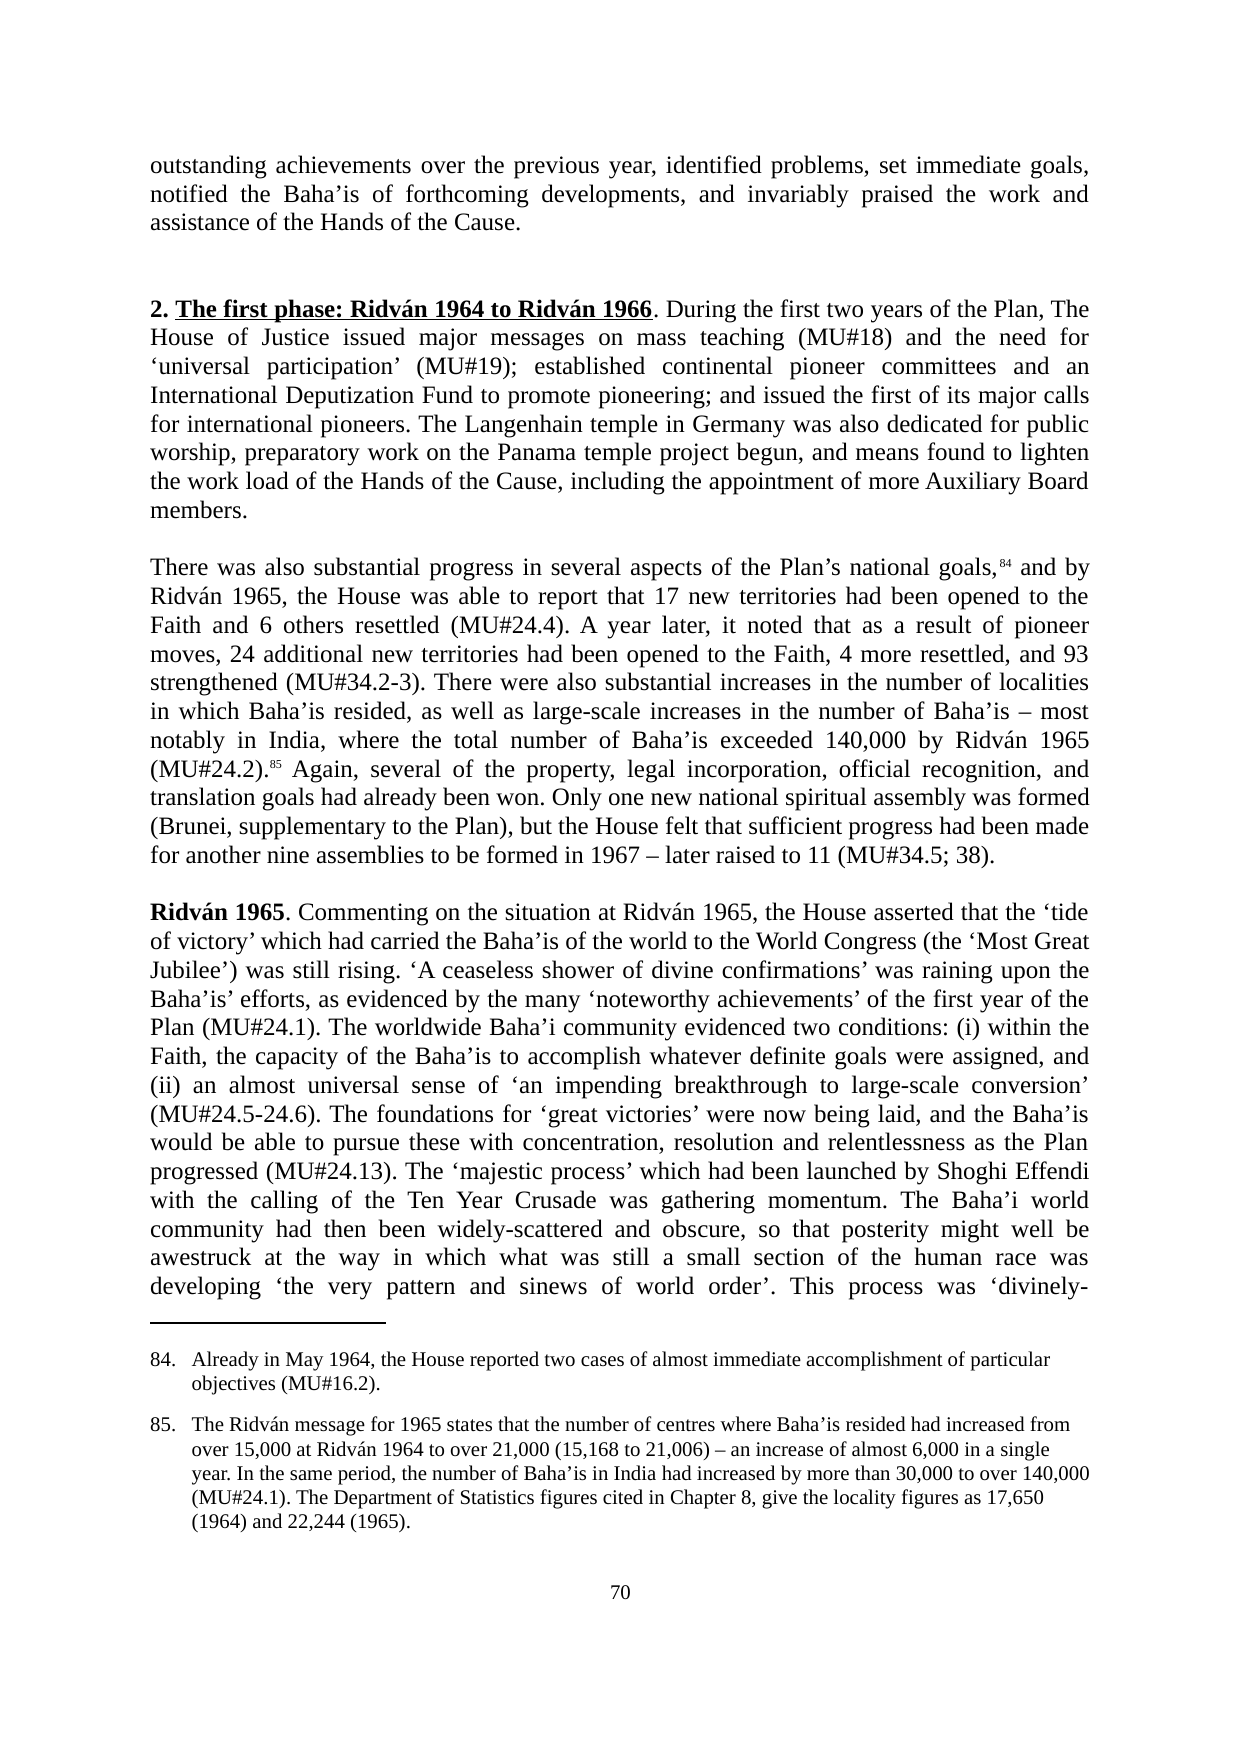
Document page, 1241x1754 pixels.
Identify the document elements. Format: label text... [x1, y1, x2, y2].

text Ridván 1965. Commenting on the situation at Ridván 1965, the House asserted that the ‘tide of victory’ which had carried the Baha’is of the world to the World Congress (the ‘Most Great Jubilee’) was still rising. ‘A ceaseless shower of divine confirmations’ was raining upon the Baha’is’ efforts, as evidenced by the many ‘noteworthy achievements’ of the first year of the Plan (MU#24.1). The worldwide Baha’i community evidenced two conditions: (i) within the Faith, the capacity of the Baha’is to accomplish whatever definite goals were assigned, and (ii) an almost universal sense of ‘an impending breakthrough to large-scale conversion’ (MU#24.5-24.6). The foundations for ‘great victories’ were now being laid, and the Baha’is would be able to pursue these with concentration, resolution and relentlessness as the Plan progressed (MU#24.13). The ‘majestic process’ which had been launched by Shoghi Effendi with the calling of the Ten Year Crusade was gathering momentum. The Baha’i world community had then been widely-scattered and obscure, so that posterity might well be awestruck at the way in which what was still a small section of the human race was developing ‘the very pattern and sinews of world order’. This process was ‘divinely- [150, 897, 1090, 1300]
text outstanding achievements over the previous year, identified problems, set immediate goals, notified the Baha’is of forthcoming developments, and invariably praised the work and assistance of the Hands of the Cause. [150, 150, 1090, 236]
text 2. The first phase: Ridván 1964 to Ridván 1966. During the first two years of the Plan, The House of Justice issued major messages on mass teaching (MU#18) and the need for ‘universal participation’ (MU#19); established continental pioneer committees and an International Deputization Fund to promote pioneering; and issued the first of its major calls for international pioneers. The Langenhain temple in Germany was also dedicated for public worship, preparatory work on the Panama temple project begun, and means found to lighten the work load of the Hands of the Cause, including the appointment of more Auxiliary Board members. [150, 294, 1090, 524]
text There was also substantial progress in several aspects of the Plan’s national goals, and by Ridván 1965, the House was able to report that 17 new territories had been opened to the Faith and 6 others resettled (MU#24.4). A year later, it noted that as a result of pioneer moves, 24 additional new territories had been opened to the Faith, 4 more resettled, and 93 strengthened (MU#34.2-3). There were also substantial increases in the number of localities in which Baha’is resided, as well as large-scale increases in the number of Baha’is – most notably in India, where the total number of Baha’is exceeded 140,000 by Ridván 1965 (MU#24.2). Again, several of the property, legal incorporation, official recognition, and translation goals had already been won. Only one new national spiritual assembly was formed (Brunei, supplementary to the Plan), but the House felt that sufficient progress had been made for another nine assemblies to be formed in 1967 – later raised to 11 (MU#34.5; 38). [150, 552, 1090, 869]
text The Ridván message for 1965 states that the number of centres where Baha’is resided had increased from over 15,000 at Ridván 1964 to over 21,000 (15,168 to 21,006) – an increase of almost 6,000 in a single year. In the same period, the number of Baha’is in India had increased by more than 30,000 to over 140,000 (MU#24.1). The Department of Statistics figures cited in Chapter 8, give the locality figures as 17,650 (1964) and 22,244 (1965). [150, 1412, 1090, 1533]
text Already in May 1964, the House reported two cases of almost immediate accomplishment of particular objectives (MU#16.2). [150, 1347, 1090, 1395]
